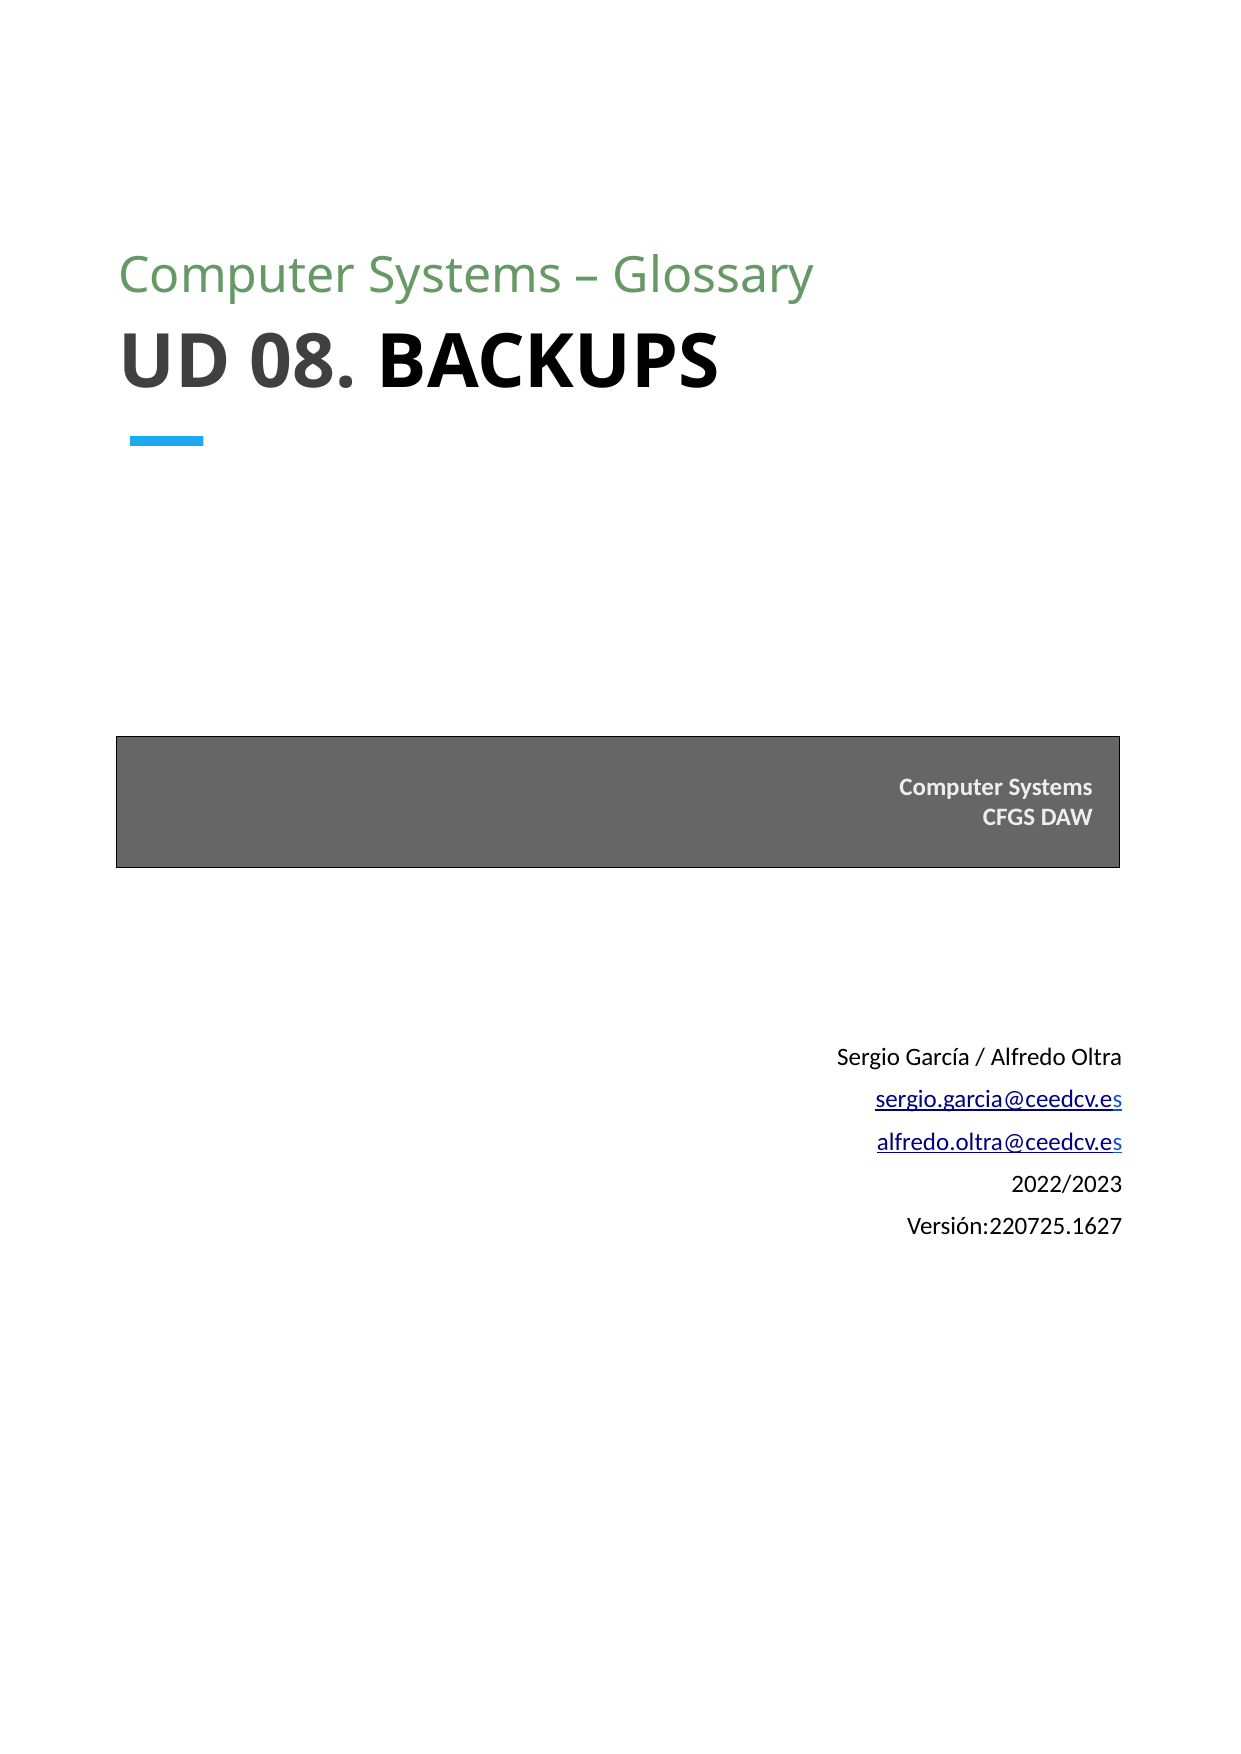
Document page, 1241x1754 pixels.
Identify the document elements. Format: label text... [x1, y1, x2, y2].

text Computer Systems – Glossary UD 08. Backups [118, 239, 1122, 409]
text CFGS DAW [119, 801, 1092, 832]
text 2022/2023 [118, 1168, 1122, 1199]
text alfredo.oltra@ceedcv.es [231, 1126, 1122, 1156]
picture [129, 436, 204, 446]
text Versión:220725.1627 [118, 1211, 1122, 1241]
text Sergio García / Alfredo Oltra [231, 1041, 1122, 1071]
text sergio.garcia@ceedcv.es [231, 1083, 1122, 1114]
text Computer Systems [119, 771, 1092, 801]
